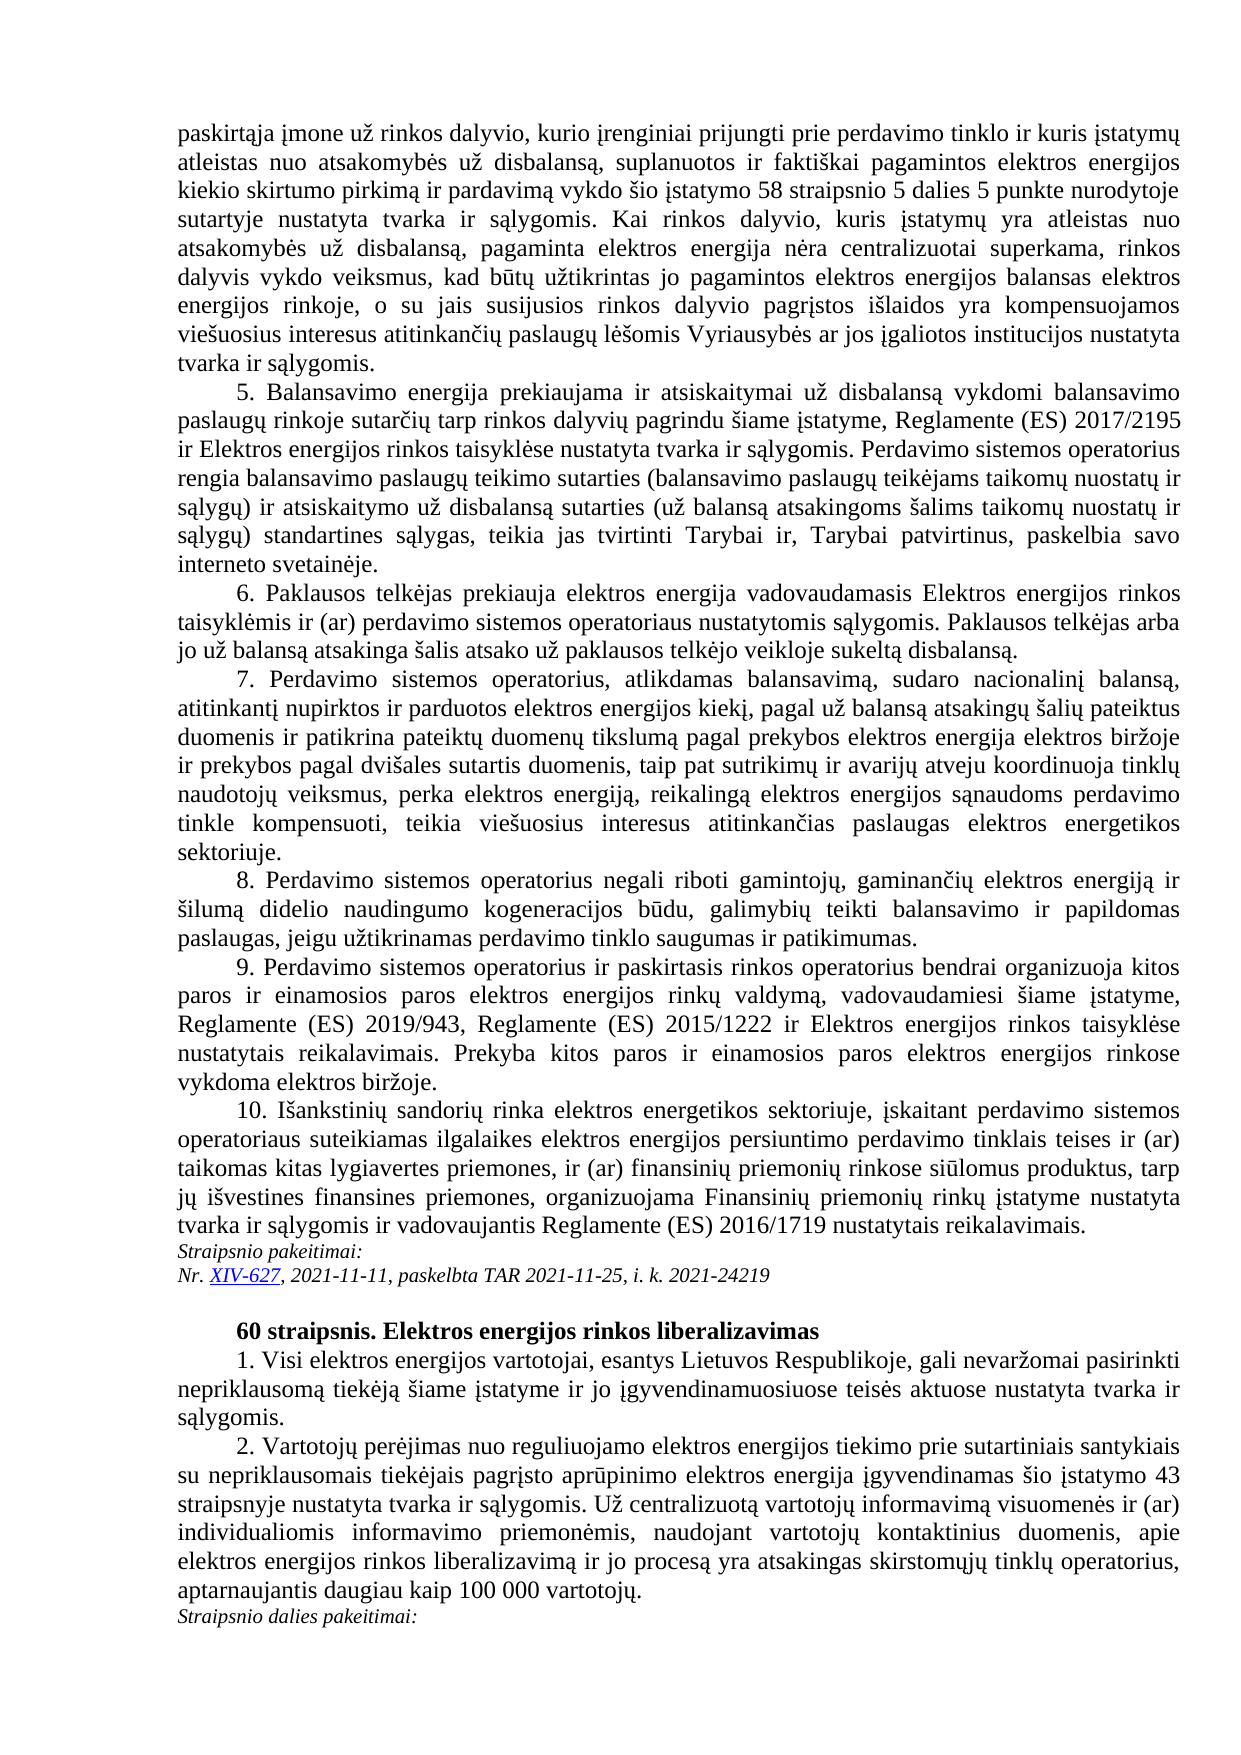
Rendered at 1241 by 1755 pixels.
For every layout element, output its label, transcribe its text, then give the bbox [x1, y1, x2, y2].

text 5. Balansavimo energija prekiaujama ir atsiskaitymai už disbalansą vykdomi balansavimo paslaugų rinkoje sutarčių tarp rinkos dalyvių pagrindu šiame įstatyme, Reglamente (ES) 2017/2195 ir Elektros energijos rinkos taisyklėse nustatyta tvarka ir sąlygomis. Perdavimo sistemos operatorius rengia balansavimo paslaugų teikimo sutarties (balansavimo paslaugų teikėjams taikomų nuostatų ir sąlygų) ir atsiskaitymo už disbalansą sutarties (už balansą atsakingoms šalims taikomų nuostatų ir sąlygų) standartines sąlygas, teikia jas tvirtinti Tarybai ir, Tarybai patvirtinus, paskelbia savo interneto svetainėje. [177, 377, 1181, 578]
text 8. Perdavimo sistemos operatorius negali riboti gamintojų, gaminančių elektros energiją ir šilumą didelio naudingumo kogeneracijos būdu, galimybių teikti balansavimo ir papildomas paslaugas, jeigu užtikrinamas perdavimo tinklo saugumas ir patikimumas. [177, 866, 1181, 952]
text 10. Išankstinių sandorių rinka elektros energetikos sektoriuje, įskaitant perdavimo sistemos operatoriaus suteikiamas ilgalaikes elektros energijos persiuntimo perdavimo tinklais teises ir (ar) taikomas kitas lygiavertes priemones, ir (ar) finansinių priemonių rinkose siūlomus produktus, tarp jų išvestines finansines priemones, organizuojama Finansinių priemonių rinkų įstatyme nustatyta tvarka ir sąlygomis ir vadovaujantis Reglamente (ES) 2016/1719 nustatytais reikalavimais. [177, 1096, 1181, 1239]
text 60 straipsnis. Elektros energijos rinkos liberalizavimas [177, 1316, 1181, 1345]
text 2. Vartotojų perėjimas nuo reguliuojamo elektros energijos tiekimo prie sutartiniais santykiais su nepriklausomais tiekėjais pagrįsto aprūpinimo elektros energija įgyvendinamas šio įstatymo 43 straipsnyje nustatyta tvarka ir sąlygomis. Už centralizuotą vartotojų informavimą visuomenės ir (ar) individualiomis informavimo priemonėmis, naudojant vartotojų kontaktinius duomenis, apie elektros energijos rinkos liberalizavimą ir jo procesą yra atsakingas skirstomųjų tinklų operatorius, aptarnaujantis daugiau kaip 100 000 vartotojų. [177, 1431, 1181, 1604]
text Straipsnio dalies pakeitimai: [177, 1604, 1181, 1628]
text Nr. XIV-627, 2021-11-11, paskelbta TAR 2021-11-25, i. k. 2021-24219 [177, 1263, 1181, 1287]
text paskirtąja įmone už rinkos dalyvio, kurio įrenginiai prijungti prie perdavimo tinklo ir kuris įstatymų atleistas nuo atsakomybės už disbalansą, suplanuotos ir faktiškai pagamintos elektros energijos kiekio skirtumo pirkimą ir pardavimą vykdo šio įstatymo 58 straipsnio 5 dalies 5 punkte nurodytoje sutartyje nustatyta tvarka ir sąlygomis. Kai rinkos dalyvio, kuris įstatymų yra atleistas nuo atsakomybės už disbalansą, pagaminta elektros energija nėra centralizuotai superkama, rinkos dalyvis vykdo veiksmus, kad būtų užtikrintas jo pagamintos elektros energijos balansas elektros energijos rinkoje, o su jais susijusios rinkos dalyvio pagrįstos išlaidos yra kompensuojamos viešuosius interesus atitinkančių paslaugų lėšomis Vyriausybės ar jos įgaliotos institucijos nustatyta tvarka ir sąlygomis. [177, 118, 1181, 377]
text 6. Paklausos telkėjas prekiauja elektros energija vadovaudamasis Elektros energijos rinkos taisyklėmis ir (ar) perdavimo sistemos operatoriaus nustatytomis sąlygomis. Paklausos telkėjas arba jo už balansą atsakinga šalis atsako už paklausos telkėjo veikloje sukeltą disbalansą. [177, 578, 1181, 664]
text 9. Perdavimo sistemos operatorius ir paskirtasis rinkos operatorius bendrai organizuoja kitos paros ir einamosios paros elektros energijos rinkų valdymą, vadovaudamiesi šiame įstatyme, Reglamente (ES) 2019/943, Reglamente (ES) 2015/1222 ir Elektros energijos rinkos taisyklėse nustatytais reikalavimais. Prekyba kitos paros ir einamosios paros elektros energijos rinkose vykdoma elektros biržoje. [177, 952, 1181, 1096]
text Straipsnio pakeitimai: [177, 1239, 1181, 1263]
text 1. Visi elektros energijos vartotojai, esantys Lietuvos Respublikoje, gali nevaržomai pasirinkti nepriklausomą tiekėją šiame įstatyme ir jo įgyvendinamuosiuose teisės aktuose nustatyta tvarka ir sąlygomis. [177, 1345, 1181, 1431]
text 7. Perdavimo sistemos operatorius, atlikdamas balansavimą, sudaro nacionalinį balansą, atitinkantį nupirktos ir parduotos elektros energijos kiekį, pagal už balansą atsakingų šalių pateiktus duomenis ir patikrina pateiktų duomenų tikslumą pagal prekybos elektros energija elektros biržoje ir prekybos pagal dvišales sutartis duomenis, taip pat sutrikimų ir avarijų atveju koordinuoja tinklų naudotojų veiksmus, perka elektros energiją, reikalingą elektros energijos sąnaudoms perdavimo tinkle kompensuoti, teikia viešuosius interesus atitinkančias paslaugas elektros energetikos sektoriuje. [177, 664, 1181, 866]
